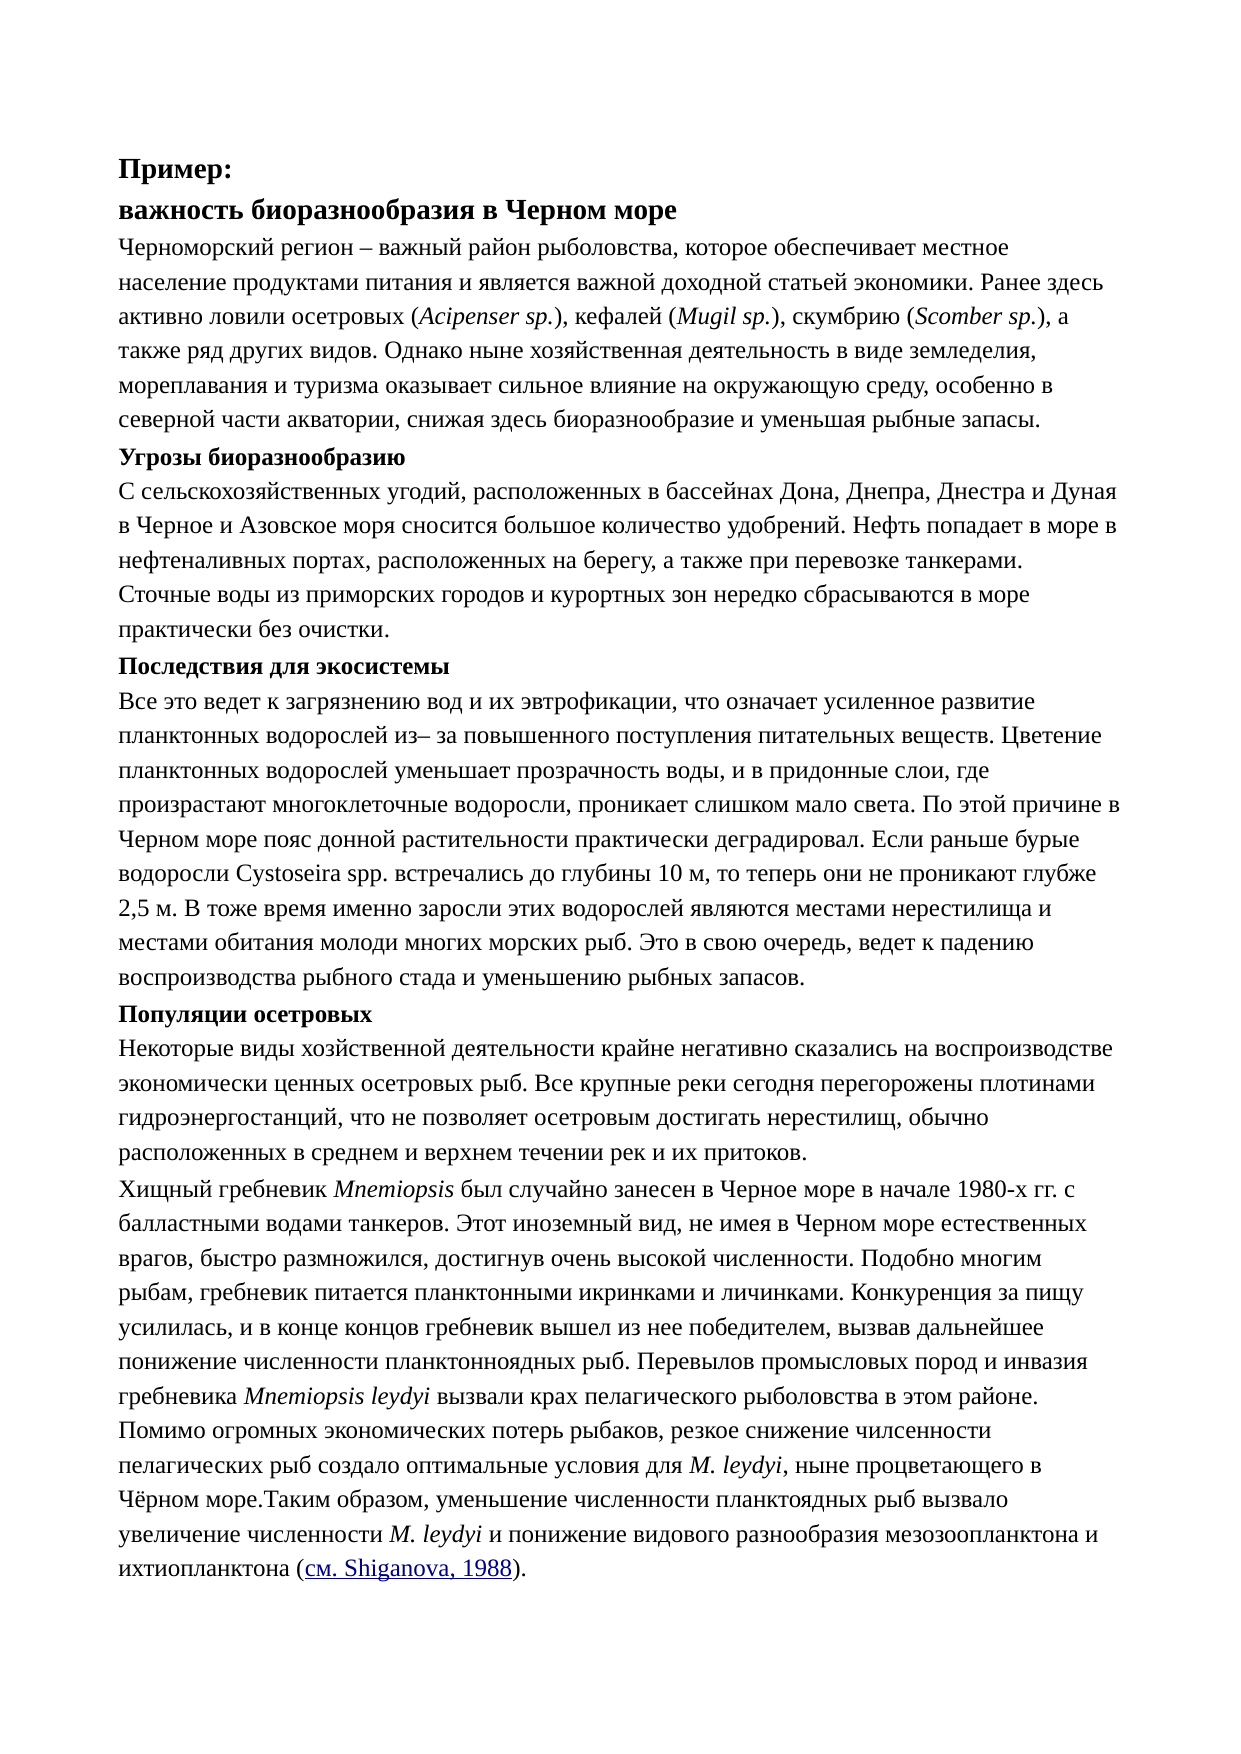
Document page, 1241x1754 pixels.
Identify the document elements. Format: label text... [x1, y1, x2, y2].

text Последствия для экосистемы Все это ведет к загрязнению вод и их эвтрофикации, что означает усиленное развитие планктонных водорослей из– за повышенного поступления питательных веществ. Цветение планктонных водорослей уменьшает прозрачность воды, и в придонные слои, где произрастают многоклеточные водоросли, проникает слишком мало света. По этой причине в Черном море пояс донной растительности практически деградировал. Если раньше бурые водоросли Cystoseira spp. встречались до глубины 10 м, то теперь они не проникают глубже 2,5 м. В тоже время именно заросли этих водорослей являются местами нерестилища и местами обитания молоди многих морских рыб. Это в свою очередь, ведет к падению воспроизводства рыбного стада и уменьшению рыбных запасов. [118, 651, 1122, 990]
text Угрозы биоразнообразию С сельскохозяйственных угодий, расположенных в бассейнах Дона, Днепра, Днестра и Дуная в Черное и Азовское моря сносится большое количество удобрений. Нефть попадает в море в нефтеналивных портах, расположенных на берегу, а также при перевозке танкерами. Сточные воды из приморских городов и курортных зон нередко сбрасываются в море практически без очистки. [118, 442, 1122, 643]
text Пример: важность биоразнообразия в Черном море [118, 152, 1122, 225]
text Черноморский регион – важный район рыболовства, которое обеспечивает местное население продуктами питания и является важной доходной статьей экономики. Ранее здесь активно ловили осетровых (Acipenser sp.), кефалей (Mugil sp.), скумбрию (Scomber sp.), а также ряд других видов. Однако ныне хозяйственная деятельность в виде земледелия, мореплавания и туризма оказывает сильное влияние на окружающую среду, особенно в северной части акватории, снижая здесь биоразнообразие и уменьшая рыбные запасы. [118, 232, 1122, 433]
text Популяции осетровых Некоторые виды хозйственной деятельности крайне негативно сказались на воспроизводстве экономически ценных осетровых рыб. Все крупные реки сегодня перегорожены плотинами гидроэнергостанций, что не позволяет осетровым достигать нерестилищ, обычно расположенных в среднем и верхнем течении рек и их притоков. [118, 999, 1122, 1165]
text Хищный гребневик Mnemiopsis был случайно занесен в Черное море в начале 1980-х гг. с балластными водами танкеров. Этот иноземный вид, не имея в Черном море естественных врагов, быстро размножился, достигнув очень высокой численности. Подобно многим рыбам, гребневик питается планктонными икринками и личинками. Конкуренция за пищу усилилась, и в конце концов гребневик вышел из нее победителем, вызвав дальнейшее понижение численности планктонноядных рыб. Перевылов промысловых пород и инвазия гребневика Mnemiopsis leydyi вызвали крах пелагического рыболовства в этом районе. Помимо огромных экономических потерь рыбаков, резкое снижение чилсенности пелагических рыб создало оптимальные условия для M. leydyi, ныне процветающего в Чёрном море.Таким образом, уменьшение численности планктоядных рыб вызвало увеличение численности M. leydyi и понижение видового разнообразия мезозоопланктона и ихтиопланктона (см. Shiganova, 1988). [118, 1174, 1122, 1582]
